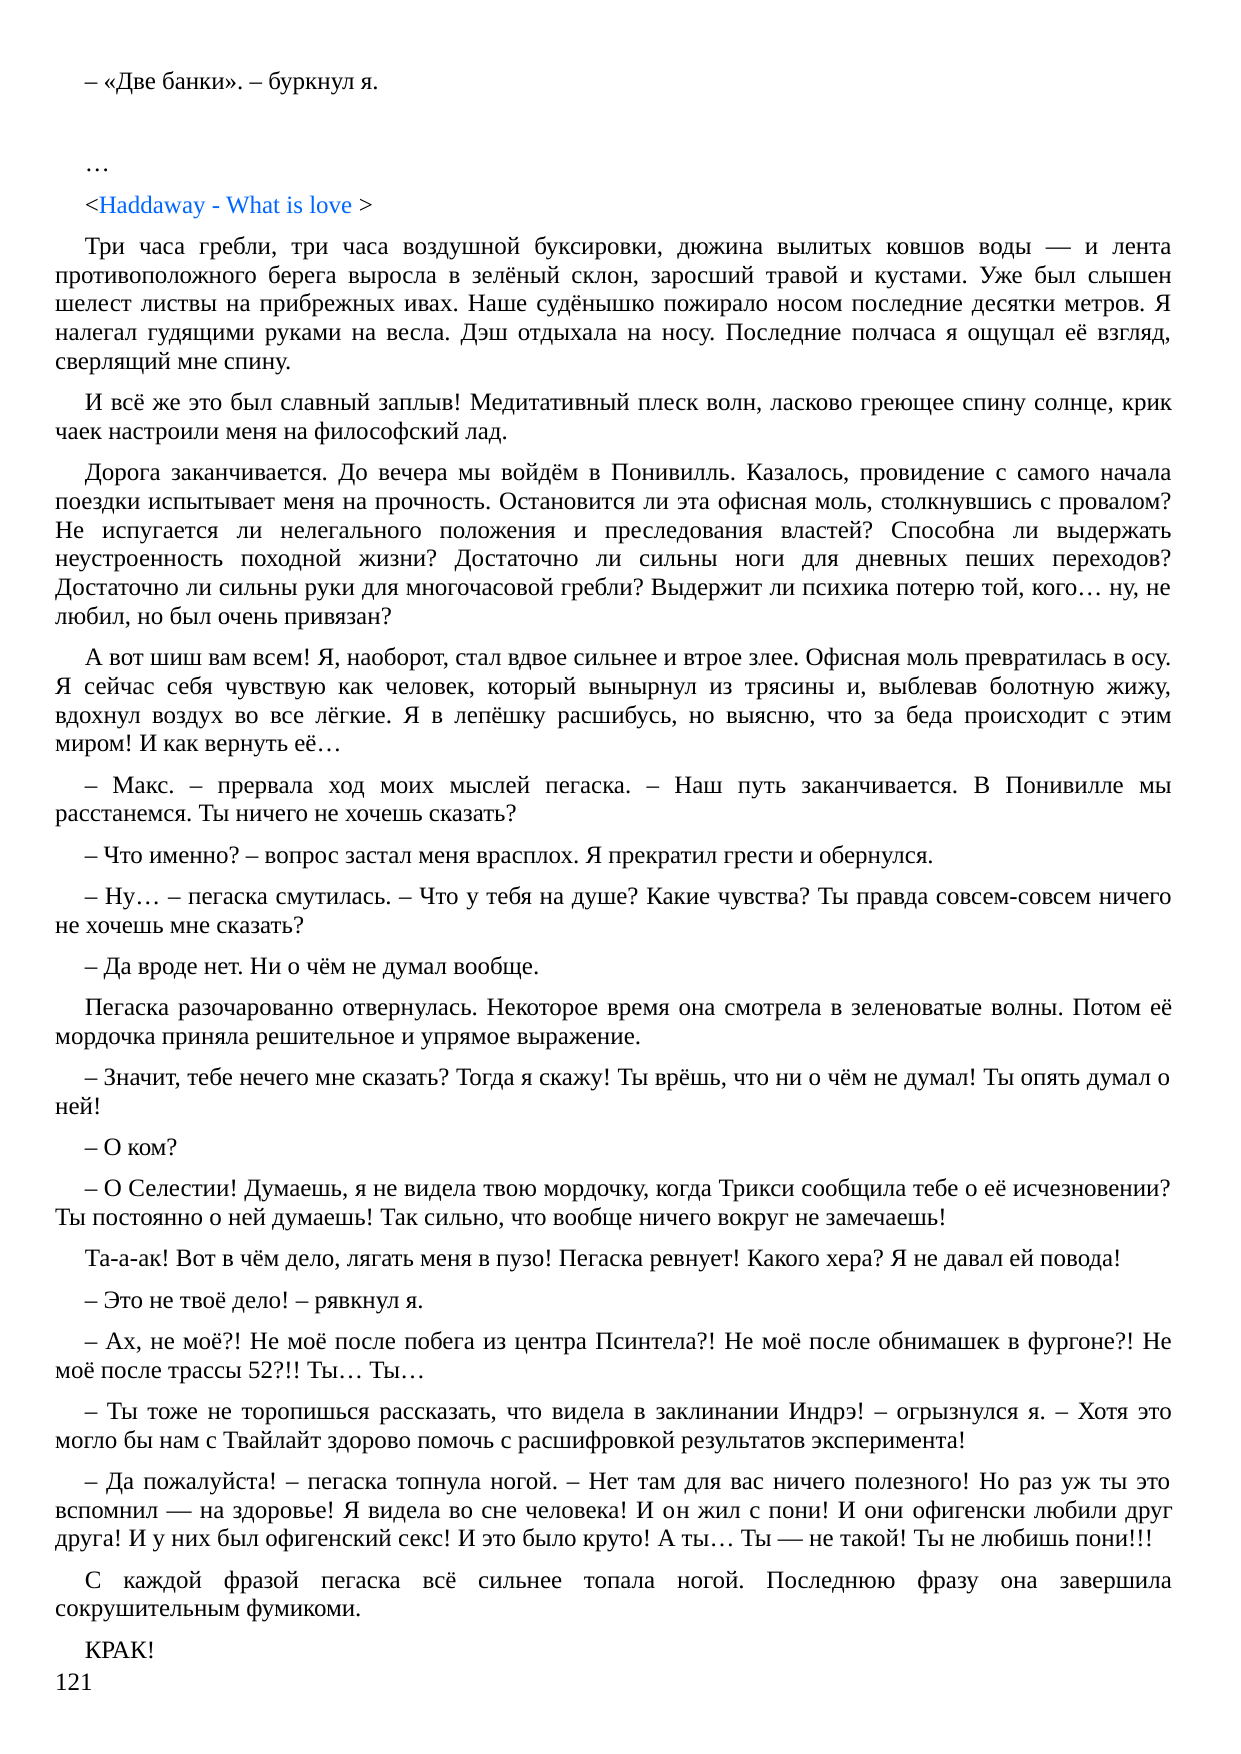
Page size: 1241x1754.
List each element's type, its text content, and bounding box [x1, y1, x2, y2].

text – Да пожалуйста! – пегаска топнула ногой. – Нет там для вас ничего полезного! Но раз уж ты это вспомнил — на здоровье! Я видела во сне человека! И он жил с пони! И они офигенски любили друг друга! И у них был офигенский секс! И это было круто! А ты… Ты — не такой! Ты не любишь пони!!! [55, 1466, 1173, 1552]
text Дорога заканчивается. До вечера мы войдём в Понивилль. Казалось, провидение с самого начала поездки испытывает меня на прочность. Остановится ли эта офисная моль, столкнувшись с провалом? Не испугается ли нелегального положения и преследования властей? Способна ли выдержать неустроенность походной жизни? Достаточно ли сильны ноги для дневных пеших переходов? Достаточно ли сильны руки для многочасовой гребли? Выдержит ли психика потерю той, кого… ну, не любил, но был очень привязан? [55, 457, 1173, 630]
text – Это не твоё дело! – рявкнул я. [55, 1285, 1173, 1313]
text – Что именно? – вопрос застал меня врасплох. Я прекратил грести и обернулся. [55, 840, 1173, 868]
text – Ты тоже не торопишься рассказать, что видела в заклинании Индрэ! – огрызнулся я. – Хотя это могло бы нам с Твайлайт здорово помочь с расшифровкой результатов эксперимента! [55, 1396, 1173, 1453]
text – Макс. – прервала ход моих мыслей пегаска. – Наш путь заканчивается. В Понивилле мы расстанемся. Ты ничего не хочешь сказать? [55, 770, 1173, 827]
text С каждой фразой пегаска всё сильнее топала ногой. Последнюю фразу она завершила сокрушительным фумикоми. [55, 1565, 1173, 1622]
text Три часа гребли, три часа воздушной буксировки, дюжина вылитых ковшов воды — и лента противоположного берега выросла в зелёный склон, заросший травой и кустами. Уже был слышен шелест листвы на прибрежных ивах. Наше судёнышко пожирало носом последние десятки метров. Я налегал гудящими руками на весла. Дэш отдыхала на носу. Последние полчаса я ощущал её взгляд, сверлящий мне спину. [55, 231, 1173, 375]
text … [55, 148, 1173, 177]
text И всё же это был славный заплыв! Медитативный плеск волн, ласково греющее спину солнце, крик чаек настроили меня на философский лад. [55, 387, 1173, 445]
text – Значит, тебе нечего мне сказать? Тогда я скажу! Ты врёшь, что ни о чём не думал! Ты опять думал о ней! [55, 1062, 1173, 1120]
text <Haddaway - What is love > [55, 190, 1173, 218]
text – Да вроде нет. Ни о чём не думал вообще. [55, 951, 1173, 980]
text – «Две банки». – буркнул я. [55, 66, 1173, 95]
text КРАК! [55, 1635, 1173, 1663]
text – Ну… – пегаска смутилась. – Что у тебя на душе? Какие чувства? Ты правда совсем-совсем ничего не хочешь мне сказать? [55, 881, 1173, 938]
text Та-а-ак! Вот в чём дело, лягать меня в пузо! Пегаска ревнует! Какого хера? Я не давал ей повода! [55, 1243, 1173, 1272]
text А вот шиш вам всем! Я, наоборот, стал вдвое сильнее и втрое злее. Офисная моль превратилась в осу. Я сейчас себя чувствую как человек, который вынырнул из трясины и, выблевав болотную жижу, вдохнул воздух во все лёгкие. Я в лепёшку расшибусь, но выясню, что за беда происходит с этим миром! И как вернуть её… [55, 642, 1173, 757]
text – О Селестии! Думаешь, я не видела твою мордочку, когда Трикси сообщила тебе о её исчезновении? Ты постоянно о ней думаешь! Так сильно, что вообще ничего вокруг не замечаешь! [55, 1173, 1173, 1231]
text – Ах, не моё?! Не моё после побега из центра Псинтела?! Не моё после обнимашек в фургоне?! Не моё после трассы 52?!! Ты… Ты… [55, 1326, 1173, 1383]
text Пегаска разочарованно отвернулась. Некоторое время она смотрела в зеленоватые волны. Потом её мордочка приняла решительное и упрямое выражение. [55, 992, 1173, 1050]
text – О ком? [55, 1132, 1173, 1161]
